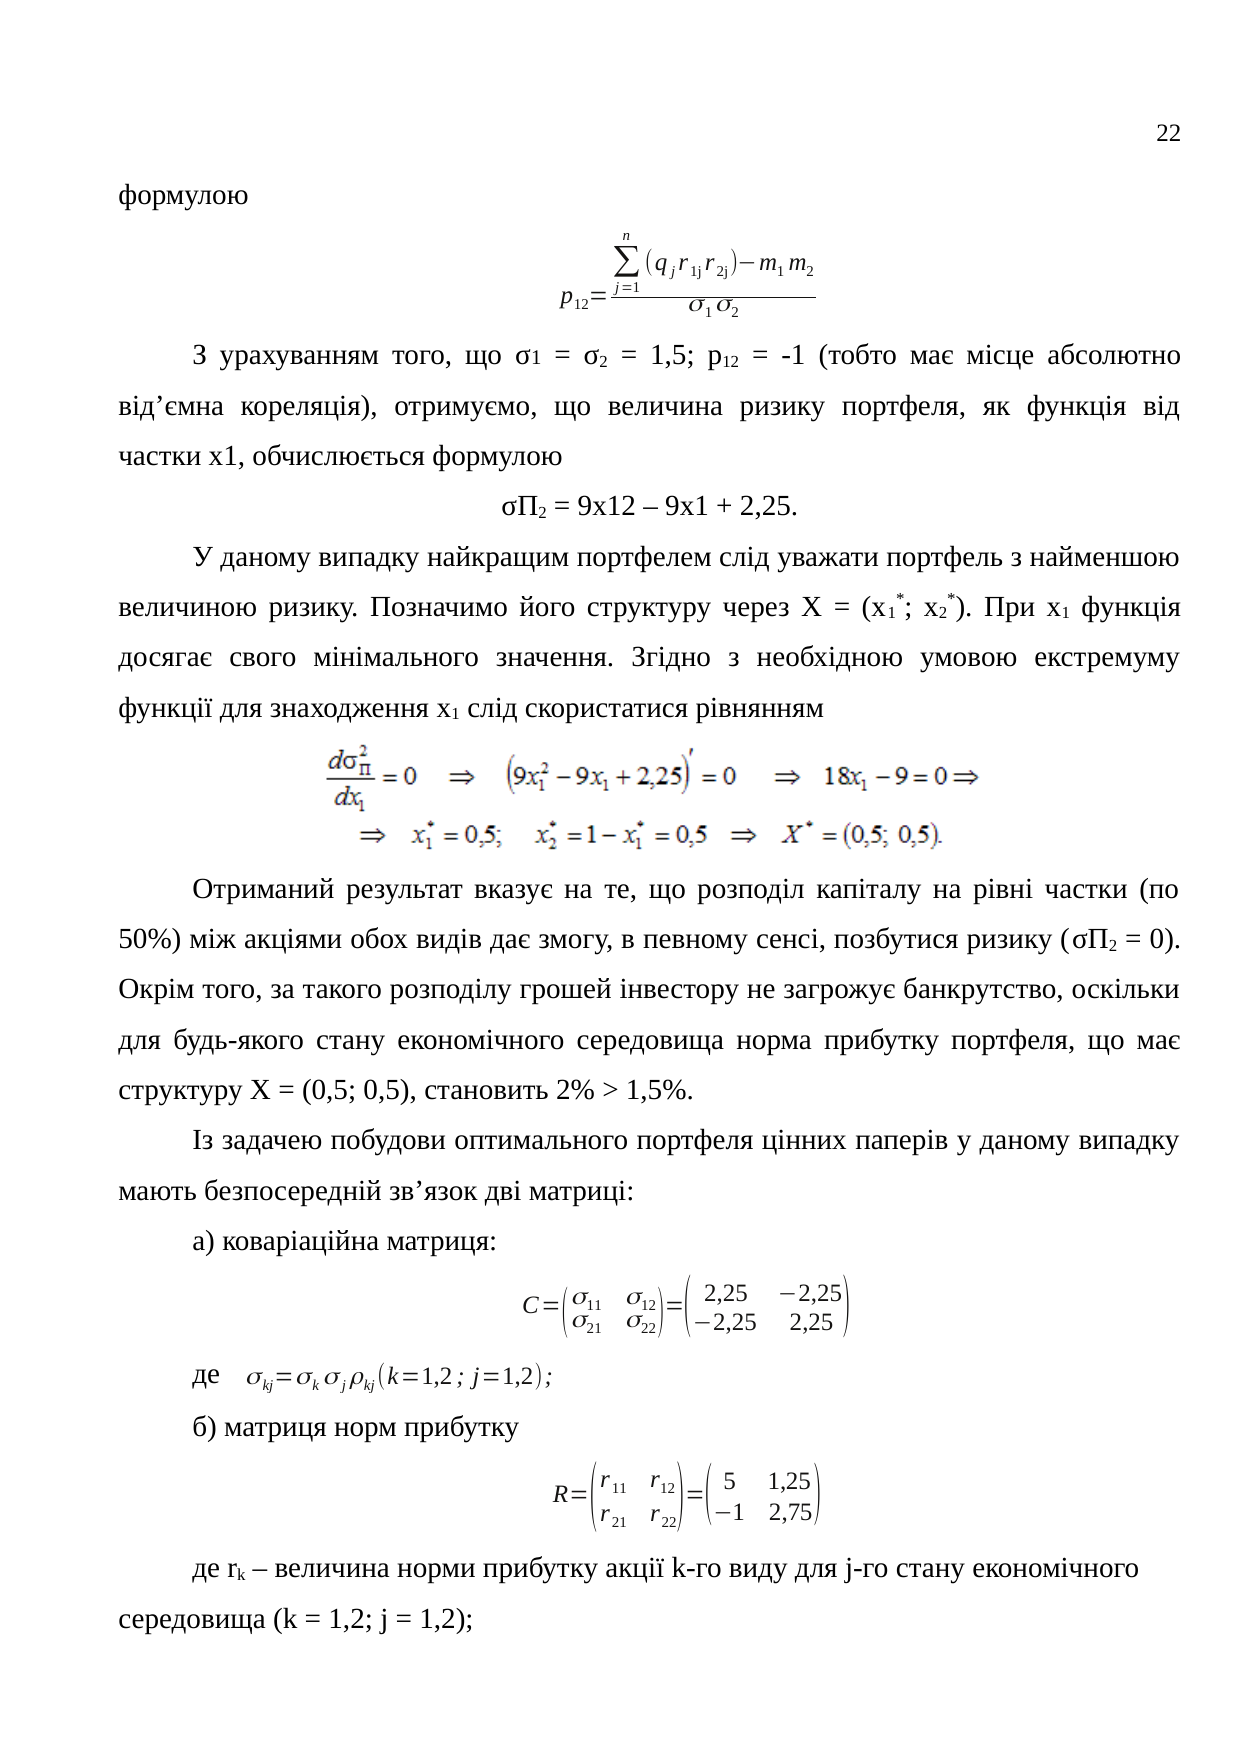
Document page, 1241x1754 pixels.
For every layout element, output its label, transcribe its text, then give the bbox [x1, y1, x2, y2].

text σП2 = 9х12 – 9х1 + 2,25. [118, 488, 1181, 522]
picture [319, 740, 980, 854]
text де [118, 1356, 1181, 1393]
text З урахуванням того, що σ1 = σ2 = 1,5; p12 = -1 (тобто має місце абсолютно від’ємна кореляція), отримуємо, що величина ризику портфеля, як функція від частки x1, обчислюється формулою [118, 337, 1181, 472]
text Із задачею побудови оптимального портфеля цінних паперів у даному випадку мають безпосередній зв’язок дві матриці: [118, 1122, 1181, 1206]
text Отриманий результат вказує на те, що розподіл капіталу на рівні частки (по 50%) між акціями обох видів дає змогу, в певному сенсі, позбутися ризику (σП2 = 0). Окрім того, за такого розподілу грошей інвестору не загрожує банкрутство, оскільки для будь-якого стану економічного середовища норма прибутку портфеля, що має структуру X = (0,5; 0,5), становить 2% > 1,5%. [118, 871, 1181, 1106]
text б) матриця норм прибутку [118, 1409, 1181, 1443]
text формулою [118, 177, 1181, 211]
text а) коваріаційна матриця: [118, 1223, 1181, 1257]
text У даному випадку найкращим портфелем слід уважати портфель з найменшою величиною ризику. Позначимо його структуру через X = (x1*; x2*). При x1 функція досягає свого мінімального значення. Згідно з необхідною умовою екстремуму функції для знаходження x1 слід скористатися рівнянням [118, 539, 1181, 723]
text де rk – величина норми прибутку акції k-го виду для j-го стану економічного середовища (k = 1,2; j = 1,2); [118, 1551, 1181, 1634]
